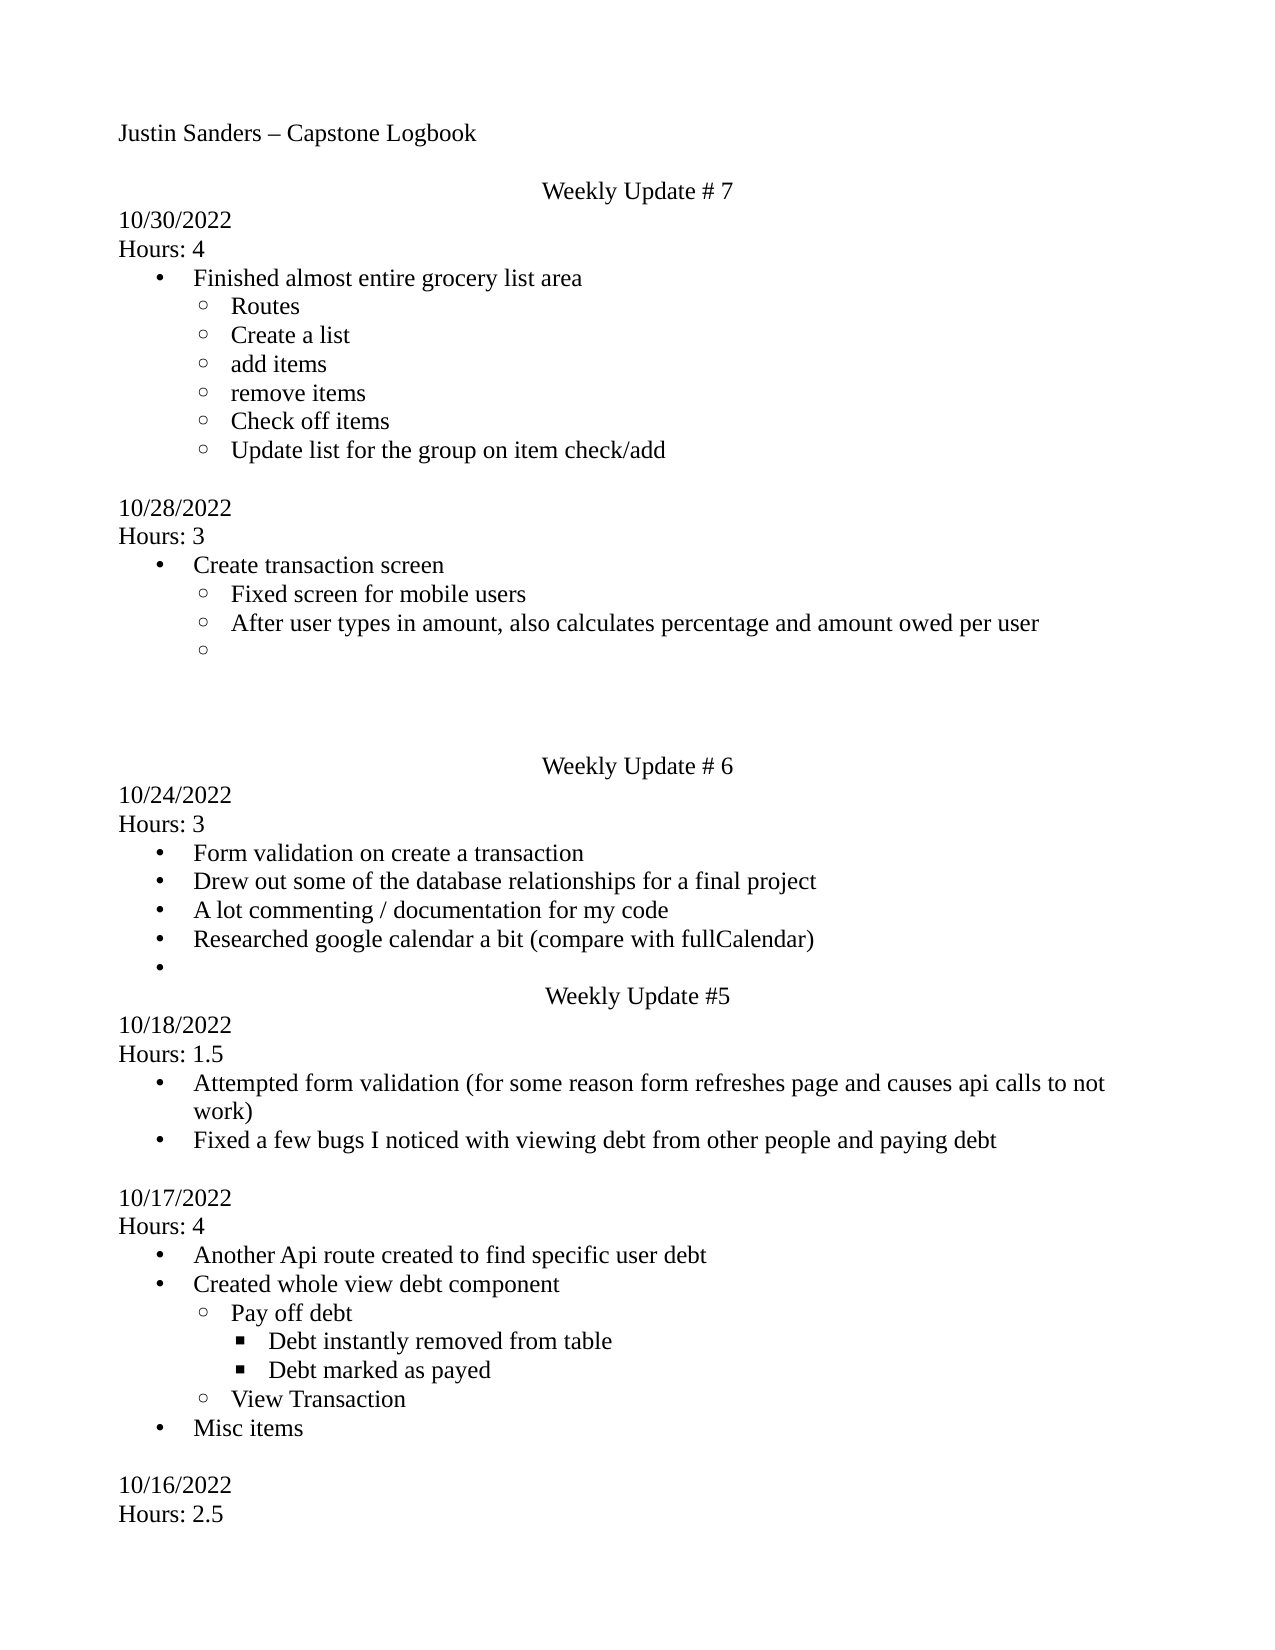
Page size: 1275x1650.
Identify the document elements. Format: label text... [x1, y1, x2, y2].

list Form validation on create a transaction [156, 838, 1157, 866]
list Hours: 1.5 [118, 1039, 1157, 1068]
list add items [193, 349, 1157, 378]
list Create transaction screen [156, 550, 1157, 579]
list Hours: 4 [118, 1211, 1157, 1240]
list 10/24/2022 [118, 780, 1157, 809]
list Attempted form validation (for some reason form refreshes page and causes api calls to not work) [156, 1068, 1157, 1125]
list After user types in amount, also calculates percentage and amount owed per user [193, 608, 1157, 636]
list Finished almost entire grocery list area [156, 263, 1157, 291]
list Routes [193, 291, 1157, 320]
list Misc items [156, 1413, 1157, 1441]
list Another Api route created to find specific user debt [156, 1240, 1157, 1269]
list 10/16/2022 [118, 1470, 1157, 1499]
list Researched google calendar a bit (compare with fullCalendar) [156, 924, 1157, 953]
list Fixed screen for mobile users [193, 579, 1157, 608]
list 10/28/2022 [118, 493, 1157, 521]
list Debt instantly removed from table [231, 1326, 1157, 1355]
list View Transaction [193, 1384, 1157, 1413]
list Drew out some of the database relationships for a final project [156, 866, 1157, 895]
list Hours: 2.5 [118, 1499, 1157, 1528]
list Hours: 4 [118, 234, 1157, 263]
list Weekly Update #5 [118, 981, 1157, 1010]
list Created whole view debt component [156, 1269, 1157, 1298]
list 10/30/2022 [118, 205, 1157, 234]
list remove items [193, 378, 1157, 406]
list A lot commenting / documentation for my code [156, 895, 1157, 924]
list 10/17/2022 [118, 1183, 1157, 1211]
list Hours: 3 [118, 521, 1157, 550]
list Debt marked as payed [231, 1355, 1157, 1384]
list 10/18/2022 [118, 1010, 1157, 1039]
list Update list for the group on item check/add [193, 435, 1157, 464]
list Pay off debt [193, 1298, 1157, 1326]
list Fixed a few bugs I noticed with viewing debt from other people and paying debt [156, 1125, 1157, 1154]
list Weekly Update # 7 [118, 176, 1157, 205]
list Create a list [193, 320, 1157, 349]
list Weekly Update # 6 [118, 751, 1157, 780]
list Check off items [193, 406, 1157, 435]
list Hours: 3 [118, 809, 1157, 838]
